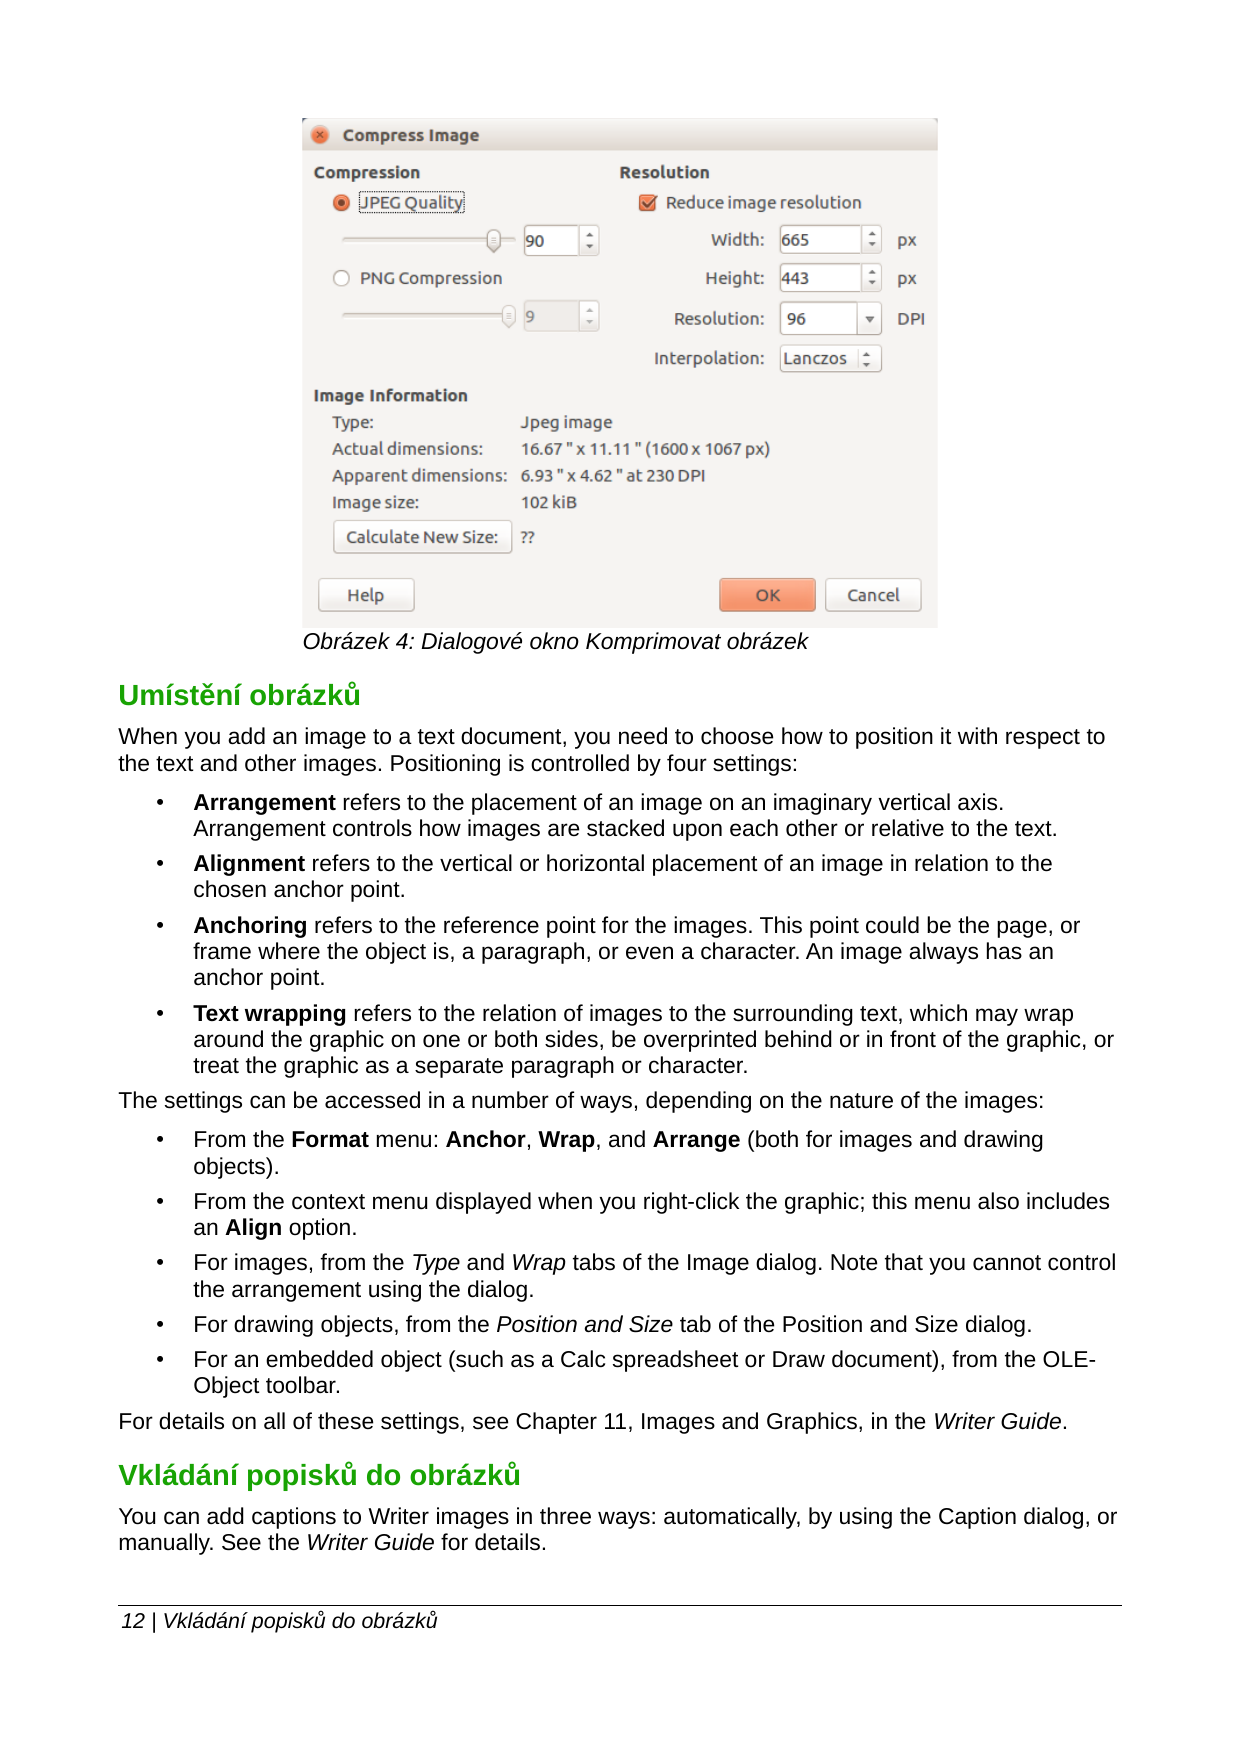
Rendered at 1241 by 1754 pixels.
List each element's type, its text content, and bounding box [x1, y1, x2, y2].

list From the Format menu: Anchor, Wrap, and Arrange (both for images and drawing objects). [156, 1126, 1122, 1179]
picture [302, 118, 938, 628]
subtitle Vkládání popisků do obrázků [118, 1458, 1122, 1491]
list For an embedded object (such as a Calc spreadsheet or Draw document), from the OLE-Object toolbar. [156, 1346, 1122, 1399]
list The settings can be accessed in a number of ways, depending on the nature of the images: [118, 1087, 1122, 1114]
list From the context menu displayed when you right-click the graphic; this menu also includes an Align option. [156, 1188, 1122, 1241]
text Obrázek 4: Dialogové okno Komprimovat obrázek [302, 628, 938, 654]
text For details on all of these settings, see Chapter 11, Images and Graphics, in the Writer Guide. [118, 1408, 1122, 1434]
subtitle Umístění obrázků [118, 678, 1122, 711]
list Text wrapping refers to the relation of images to the surrounding text, which may wrap around the graphic on one or both sides, be overprinted behind or in front of the graphic, or treat the graphic as a separate paragraph or character. [156, 999, 1122, 1078]
list For images, from the Type and Wrap tabs of the Image dialog. Note that you cannot control the arrangement using the dialog. [156, 1249, 1122, 1302]
list Arrangement refers to the placement of an image on an imaginary vertical axis. Arrangement controls how images are stacked upon each other or relative to the text. [156, 788, 1122, 841]
text When you add an image to a text document, you need to choose how to position it with respect to the text and other images. Positioning is controlled by four settings: [118, 723, 1122, 776]
text You can add captions to Writer images in three ways: automatically, by using the Caption dialog, or manually. See the Writer Guide for details. [118, 1503, 1122, 1556]
list Alignment refers to the vertical or horizontal placement of an image in relation to the chosen anchor point. [156, 850, 1122, 903]
list For drawing objects, from the Position and Size tab of the Position and Size dialog. [156, 1311, 1122, 1337]
list Anchoring refers to the reference point for the images. This point could be the page, or frame where the object is, a paragraph, or even a character. An image always has an anchor point. [156, 912, 1122, 991]
